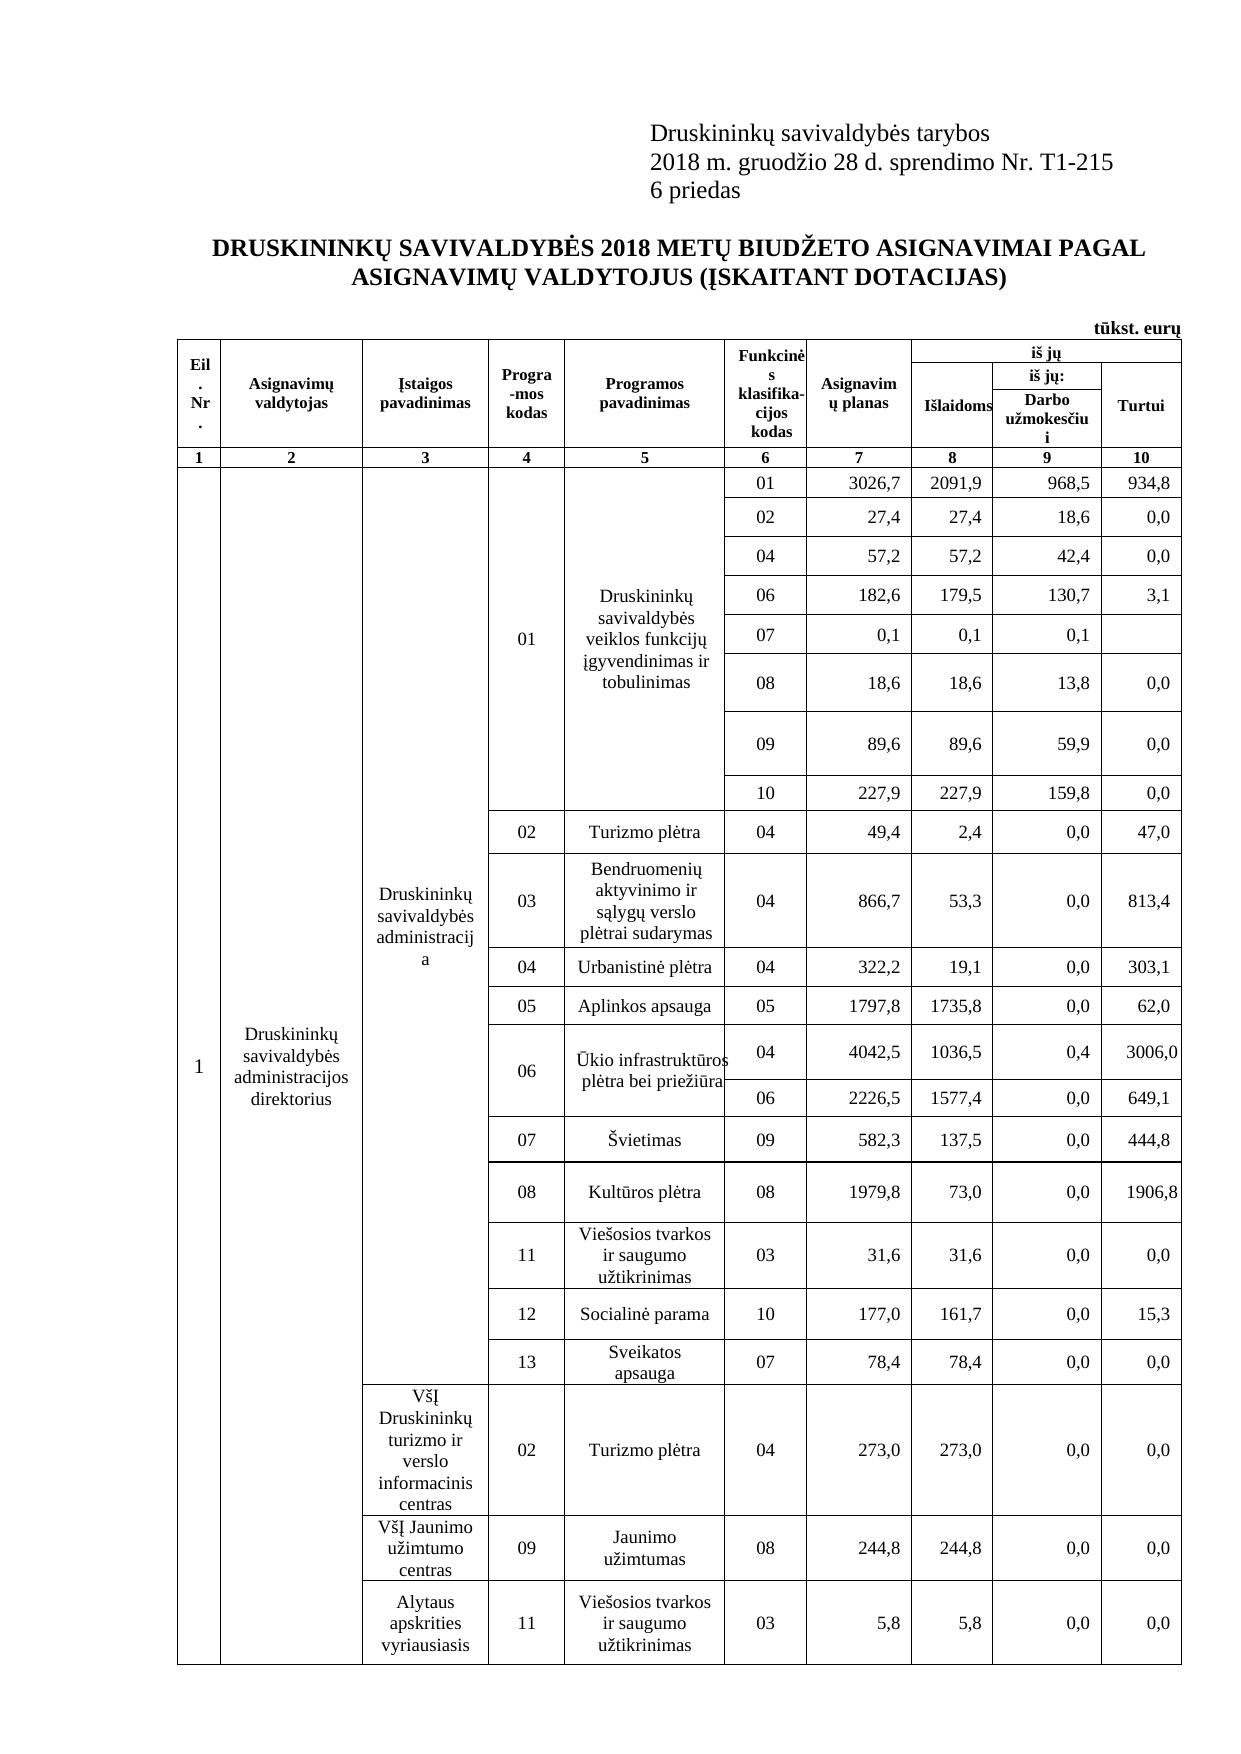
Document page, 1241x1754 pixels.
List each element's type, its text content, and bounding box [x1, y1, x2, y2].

table_cell 08 [725, 1163, 806, 1222]
table_cell 130,7 [993, 576, 1101, 614]
table_cell 01 [489, 468, 564, 809]
table_cell Druskininkų savivaldybės veiklos funkcijų įgyvendinimas ir tobulinimas [565, 468, 724, 809]
table_cell 11 [489, 1223, 564, 1287]
table_cell 01 [725, 468, 806, 497]
table_cell Druskininkų savivaldybės administracija [363, 468, 488, 1384]
table_cell 78,4 [807, 1340, 911, 1384]
table_cell 31,6 [912, 1223, 992, 1287]
table_cell Turtui [1102, 363, 1181, 447]
table_cell 07 [725, 615, 806, 653]
table_cell 12 [489, 1289, 564, 1339]
table_cell Darbo užmokesčiui [993, 390, 1101, 447]
table_cell 444,8 [1102, 1117, 1181, 1161]
table_cell 159,8 [993, 776, 1101, 809]
table_cell 9 [993, 448, 1101, 467]
table_cell 3006,0 [1102, 1025, 1181, 1079]
table_cell 59,9 [993, 712, 1101, 775]
table_cell 3,1 [1102, 576, 1181, 614]
table_cell 06 [725, 576, 806, 614]
table_cell 15,3 [1102, 1289, 1181, 1339]
table_cell 1 [178, 468, 220, 1664]
table_header Asignavimų valdytojas [221, 340, 362, 447]
table_cell 03 [725, 1223, 806, 1287]
table_cell 89,6 [807, 712, 911, 775]
table_cell 08 [725, 1516, 806, 1580]
table_cell 0,1 [912, 615, 992, 653]
table_cell 244,8 [807, 1516, 911, 1580]
table_cell 2 [221, 448, 362, 467]
table_cell 582,3 [807, 1117, 911, 1161]
table_cell 227,9 [912, 776, 992, 809]
table_cell 09 [725, 712, 806, 775]
table_cell 08 [489, 1163, 564, 1222]
table_cell 04 [725, 948, 806, 986]
table_header Įstaigos pavadinimas [363, 340, 488, 447]
table_cell 09 [725, 1117, 806, 1161]
table_cell 18,6 [993, 498, 1101, 536]
table_cell 31,6 [807, 1223, 911, 1287]
table_header Progra-mos kodas [489, 340, 564, 447]
table_cell 322,2 [807, 948, 911, 986]
table_cell 0,0 [993, 1289, 1101, 1339]
table_cell 0,1 [807, 615, 911, 653]
table_cell 3026,7 [807, 468, 911, 497]
table_cell 1 [178, 448, 220, 467]
table_cell Alytaus apskrities vyriausiasis [363, 1581, 488, 1664]
table_cell 02 [489, 811, 564, 853]
table_cell 08 [725, 654, 806, 711]
table_cell 03 [489, 854, 564, 947]
table_cell 0,0 [993, 1581, 1101, 1664]
table_cell 0,0 [1102, 776, 1181, 809]
table_cell 649,1 [1102, 1080, 1181, 1116]
table_cell 161,7 [912, 1289, 992, 1339]
table_cell 182,6 [807, 576, 911, 614]
table_cell 4042,5 [807, 1025, 911, 1079]
table_cell [1102, 615, 1181, 653]
table_cell 89,6 [912, 712, 992, 775]
table_cell 2,4 [912, 811, 992, 853]
table_cell Turizmo plėtra [565, 811, 724, 853]
table_cell Ūkio infrastruktūros plėtra bei priežiūra [565, 1025, 724, 1116]
table_cell Išlaidoms [912, 363, 992, 447]
table_cell 934,8 [1102, 468, 1181, 497]
table_cell 4 [489, 448, 564, 467]
table_header Funkcinės klasifika-cijos kodas [725, 340, 806, 447]
table_cell 0,0 [993, 1516, 1101, 1580]
table_cell 78,4 [912, 1340, 992, 1384]
table_header Asignavimų planas [807, 340, 911, 447]
table_cell 18,6 [807, 654, 911, 711]
table_cell 0,0 [1102, 1385, 1181, 1515]
table_cell 03 [725, 1581, 806, 1664]
table_cell 18,6 [912, 654, 992, 711]
table_cell 49,4 [807, 811, 911, 853]
table_cell Urbanistinė plėtra [565, 948, 724, 986]
table_cell 04 [725, 854, 806, 947]
table_cell 5 [565, 448, 724, 467]
table_cell 10 [1102, 448, 1181, 467]
table_cell 06 [489, 1025, 564, 1116]
table_cell 0,0 [993, 948, 1101, 986]
table_cell Turizmo plėtra [565, 1385, 724, 1515]
table_cell 8 [912, 448, 992, 467]
table_cell 303,1 [1102, 948, 1181, 986]
table_cell 273,0 [807, 1385, 911, 1515]
table_cell 0,0 [993, 811, 1101, 853]
table_cell Sveikatos apsauga [565, 1340, 724, 1384]
table_cell 3 [363, 448, 488, 467]
table_cell 09 [489, 1516, 564, 1580]
table_cell 968,5 [993, 468, 1101, 497]
table_cell 10 [725, 776, 806, 809]
table_cell 13 [489, 1340, 564, 1384]
table_cell 47,0 [1102, 811, 1181, 853]
table_cell 11 [489, 1581, 564, 1664]
table_cell 137,5 [912, 1117, 992, 1161]
table_cell Kultūros plėtra [565, 1163, 724, 1222]
table_cell 0,0 [993, 1385, 1101, 1515]
text DRUSKININKŲ SAVIVALDYBĖS 2018 METŲ BIUDŽETO ASIGNAVIMAI PAGAL ASIGNAVIMŲ VALDYTOJUS (ĮSKAITANT DOTACIJAS) [177, 233, 1181, 291]
table_cell 244,8 [912, 1516, 992, 1580]
table_cell 0,0 [993, 987, 1101, 1023]
table_cell 57,2 [912, 537, 992, 575]
table_cell 07 [489, 1117, 564, 1161]
table_cell 0,0 [1102, 1516, 1181, 1580]
table_cell 227,9 [807, 776, 911, 809]
table_cell 42,4 [993, 537, 1101, 575]
text 2018 m. gruodžio 28 d. sprendimo Nr. T1-215 [177, 147, 1181, 176]
table_cell 05 [489, 987, 564, 1023]
table_cell 5,8 [807, 1581, 911, 1664]
table_cell 0,1 [993, 615, 1101, 653]
table_cell 07 [725, 1340, 806, 1384]
table_cell Jaunimo užimtumas [565, 1516, 724, 1580]
table_cell 0,0 [993, 854, 1101, 947]
table_cell iš jų: [993, 363, 1101, 388]
table_cell 0,0 [1102, 712, 1181, 775]
table_cell Švietimas [565, 1117, 724, 1161]
table_cell Druskininkų savivaldybės administracijos direktorius [221, 468, 362, 1664]
table_cell 06 [725, 1080, 806, 1116]
table_cell 1735,8 [912, 987, 992, 1023]
table_cell 27,4 [807, 498, 911, 536]
table_cell 177,0 [807, 1289, 911, 1339]
table_cell 1577,4 [912, 1080, 992, 1116]
table_cell 05 [725, 987, 806, 1023]
table_cell 04 [489, 948, 564, 986]
table_cell 179,5 [912, 576, 992, 614]
table_cell 0,0 [993, 1223, 1101, 1287]
table_cell Viešosios tvarkos ir saugumo užtikrinimas [565, 1223, 724, 1287]
table_cell 02 [489, 1385, 564, 1515]
table_cell 2091,9 [912, 468, 992, 497]
table_cell 2226,5 [807, 1080, 911, 1116]
table_cell 04 [725, 1025, 806, 1079]
table_cell 02 [725, 498, 806, 536]
table_cell 866,7 [807, 854, 911, 947]
table_cell 53,3 [912, 854, 992, 947]
table_cell Aplinkos apsauga [565, 987, 724, 1023]
text tūkst. eurų [177, 317, 1181, 338]
table_cell Socialinė parama [565, 1289, 724, 1339]
table_cell 27,4 [912, 498, 992, 536]
table_cell 10 [725, 1289, 806, 1339]
table_cell 04 [725, 811, 806, 853]
table_cell VšĮ Jaunimo užimtumo centras [363, 1516, 488, 1580]
table_cell 57,2 [807, 537, 911, 575]
table_cell 7 [807, 448, 911, 467]
table_cell 0,0 [1102, 1223, 1181, 1287]
table_header Programos pavadinimas [565, 340, 724, 447]
table_cell 19,1 [912, 948, 992, 986]
table_cell VšĮ Druskininkų turizmo ir verslo informacinis centras [363, 1385, 488, 1515]
table_cell 73,0 [912, 1163, 992, 1222]
table_cell Bendruomenių aktyvinimo ir sąlygų verslo plėtrai sudarymas [565, 854, 724, 947]
table_cell 1979,8 [807, 1163, 911, 1222]
table_cell 813,4 [1102, 854, 1181, 947]
table_cell 0,0 [993, 1117, 1101, 1161]
table_cell 6 [725, 448, 806, 467]
table_cell 0,0 [993, 1163, 1101, 1222]
table_cell 13,8 [993, 654, 1101, 711]
table_cell 04 [725, 1385, 806, 1515]
table_header iš jų [912, 340, 1181, 362]
table_cell 0,0 [1102, 1340, 1181, 1384]
table_cell 5,8 [912, 1581, 992, 1664]
table_cell 0,0 [993, 1340, 1101, 1384]
table_cell 04 [725, 537, 806, 575]
table_cell 0,0 [1102, 654, 1181, 711]
table_cell 0,0 [993, 1080, 1101, 1116]
table_cell 0,4 [993, 1025, 1101, 1079]
table_cell Viešosios tvarkos ir saugumo užtikrinimas [565, 1581, 724, 1664]
table_cell 62,0 [1102, 987, 1181, 1023]
table_cell 1036,5 [912, 1025, 992, 1079]
table_cell 0,0 [1102, 1581, 1181, 1664]
table_header Eil. Nr. [178, 340, 220, 447]
table_cell 0,0 [1102, 537, 1181, 575]
table_cell 0,0 [1102, 498, 1181, 536]
table_cell 1797,8 [807, 987, 911, 1023]
table_cell 273,0 [912, 1385, 992, 1515]
table_cell 1906,8 [1102, 1163, 1181, 1222]
text Druskininkų savivaldybės tarybos [177, 118, 1181, 147]
text 6 priedas [177, 176, 1181, 204]
